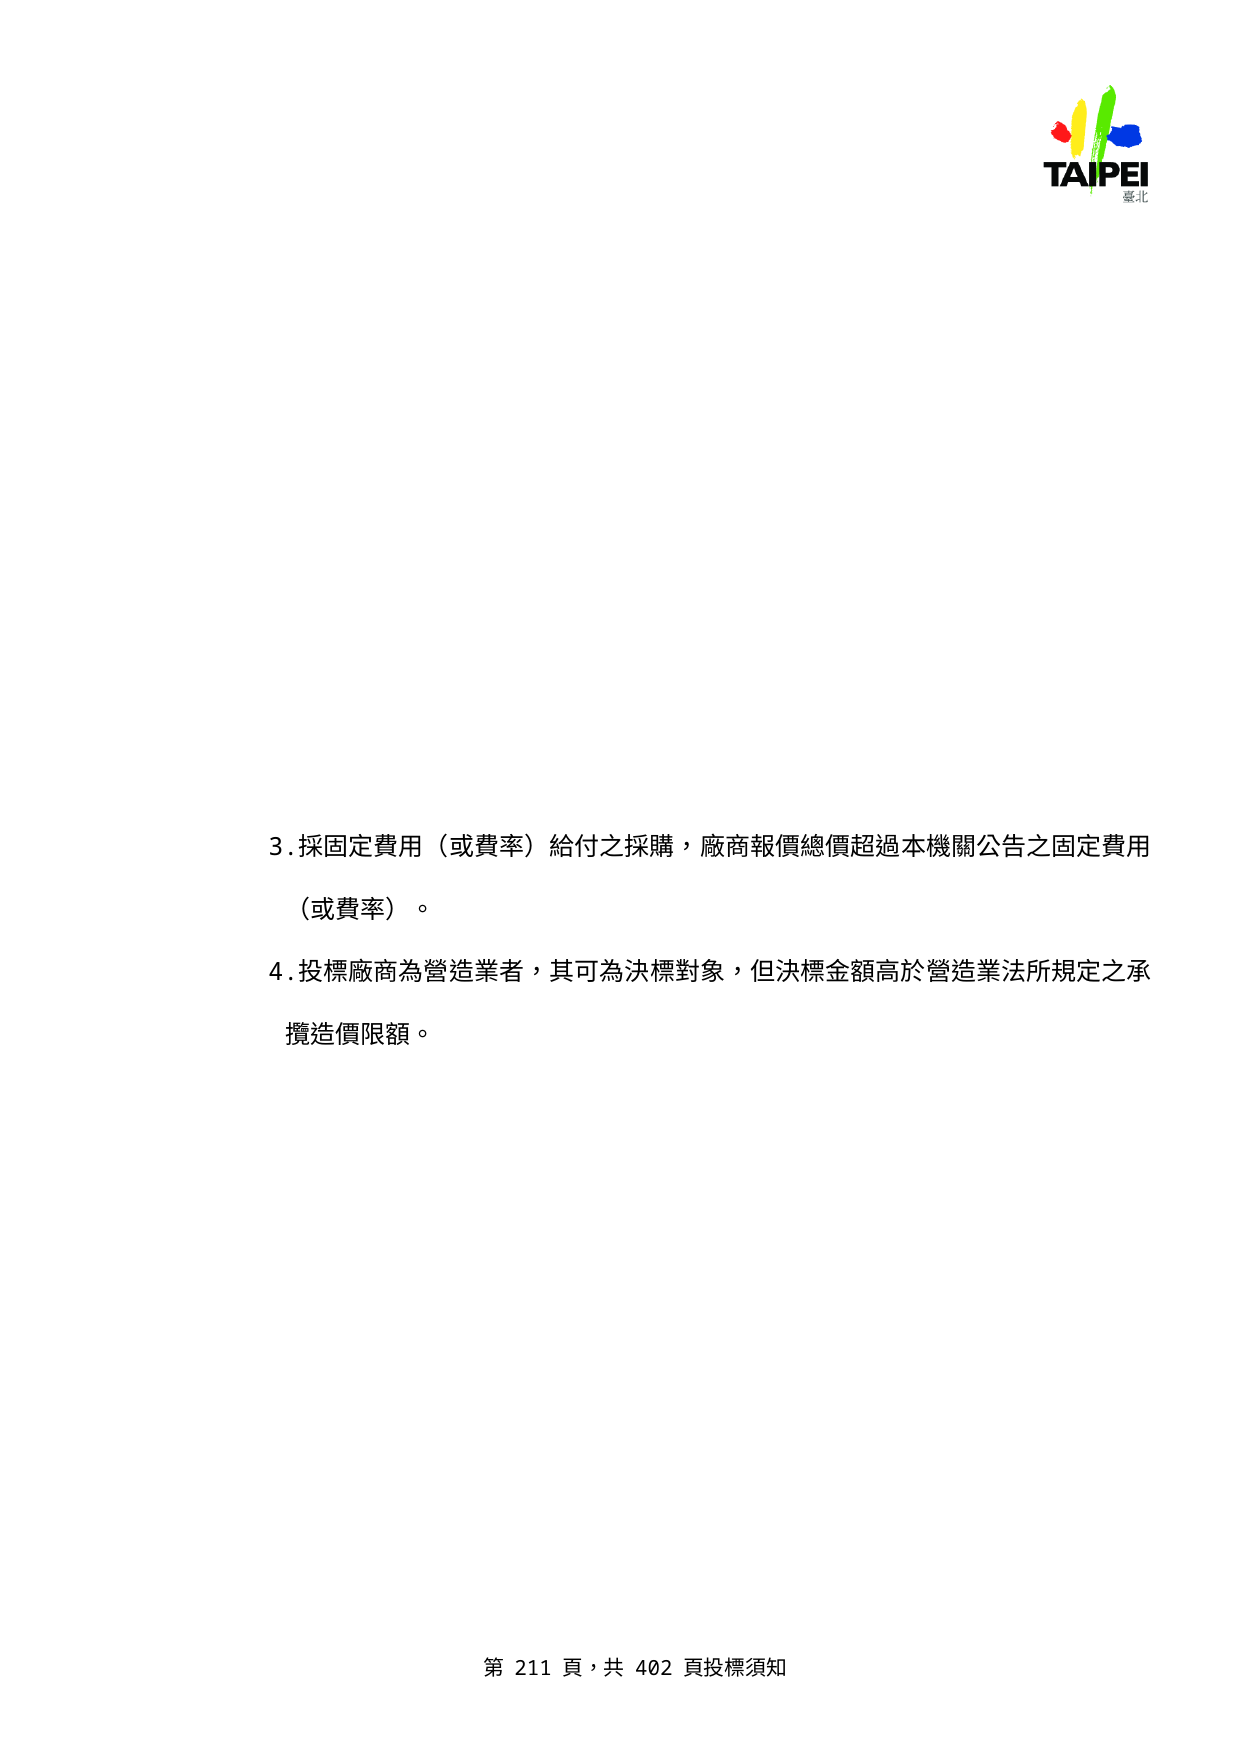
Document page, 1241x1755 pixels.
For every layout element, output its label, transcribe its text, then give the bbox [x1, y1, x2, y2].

text 3.採固定費用（或費率）給付之採購，廠商報價總價超過本機關公告之固定費用（或費率）。 [268, 803, 1152, 928]
text 4.投標廠商為營造業者，其可為決標對象，但決標金額高於營造業法所規定之承攬造價限額。 [268, 928, 1152, 1053]
